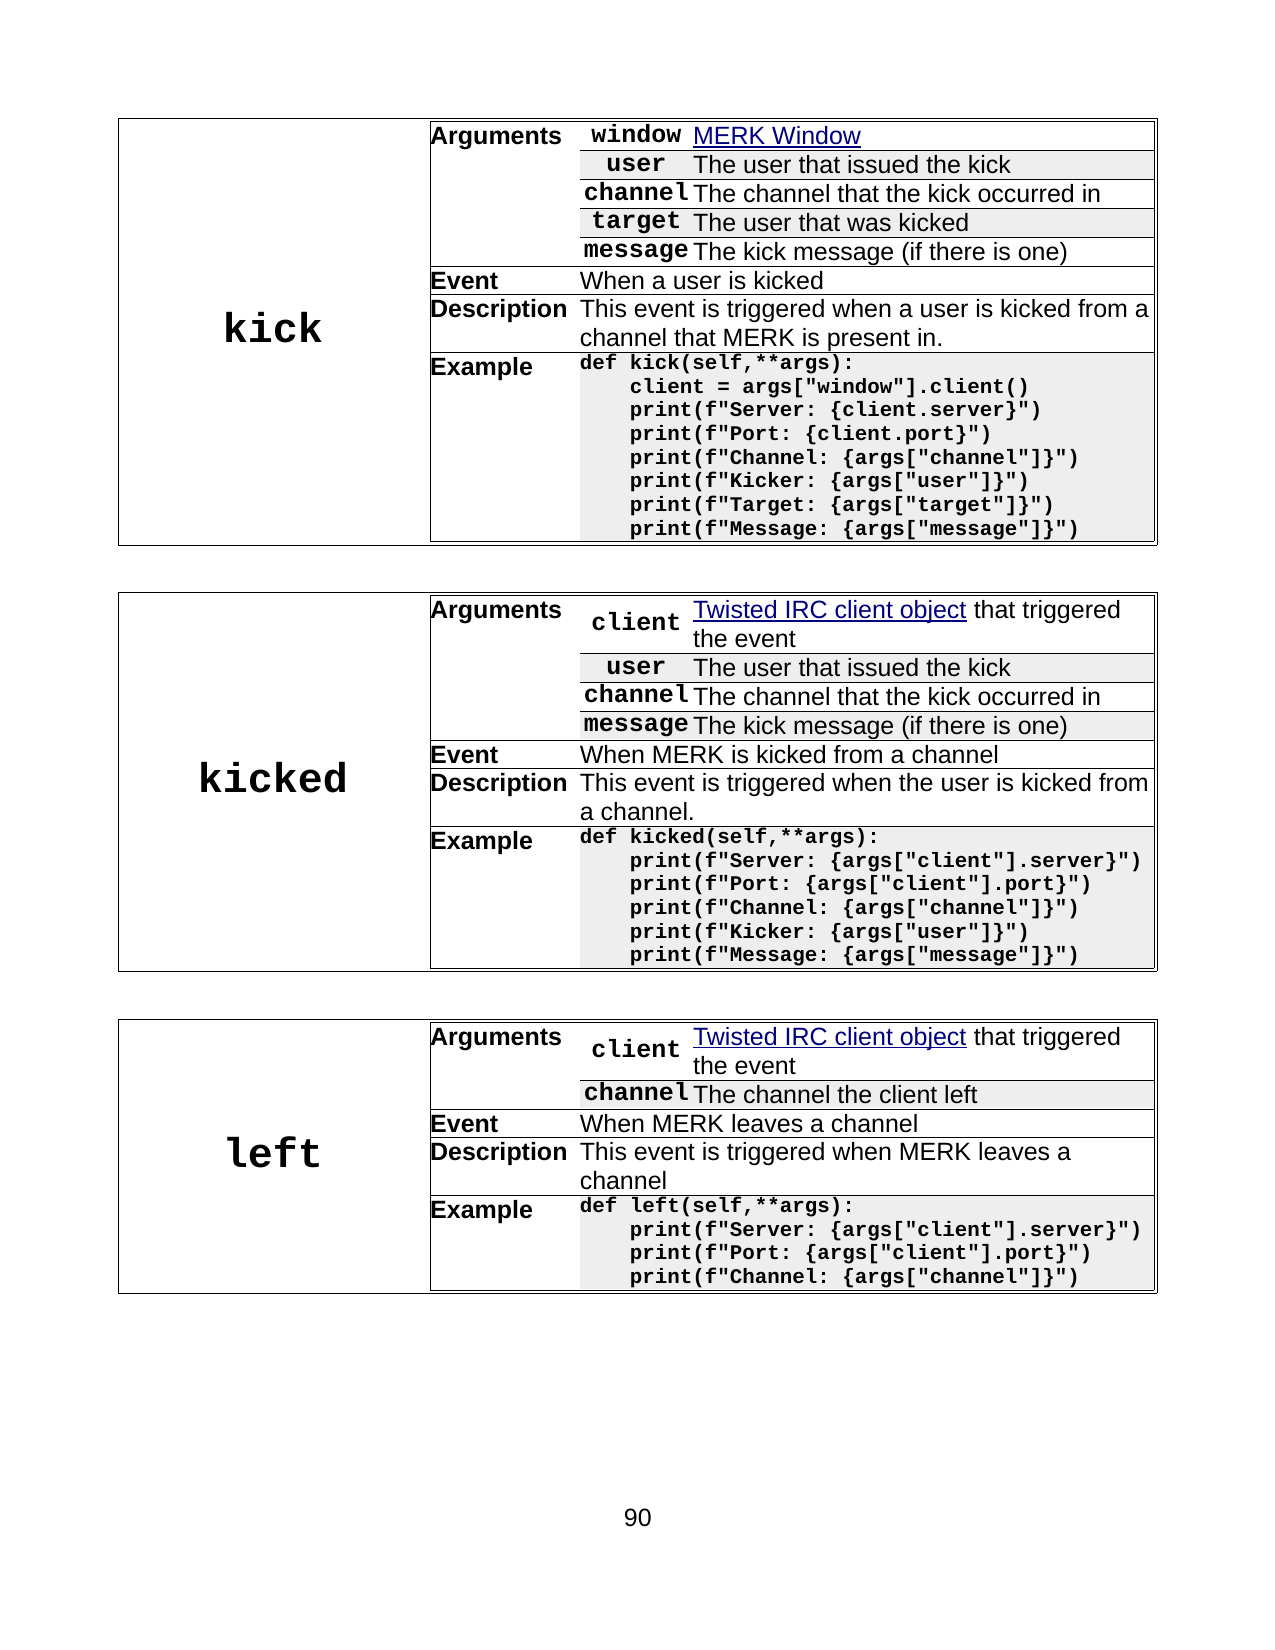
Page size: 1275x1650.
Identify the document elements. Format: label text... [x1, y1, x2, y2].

table_header MERK Window [693, 122, 1154, 150]
table_cell When a user is kicked [580, 267, 1154, 294]
table_header Twisted IRC client object that triggered the event [693, 1023, 1154, 1079]
table_cell Description [431, 1138, 579, 1195]
table_header Arguments [431, 1023, 579, 1108]
table_cell Description [431, 769, 579, 826]
table_cell The kick message (if there is one) [693, 712, 1154, 739]
table_header kicked [119, 593, 427, 971]
table_cell The channel that the kick occurred in [693, 683, 1154, 711]
table_header kick [119, 119, 427, 544]
table_cell When MERK leaves a channel [580, 1110, 1154, 1137]
table_cell The user that was kicked [693, 209, 1154, 237]
table_cell def kicked(self,**args): print(f"Server: {args["client"].server}") print(f"Port: {args["client"].port}") print(f"Channel: {args["channel"]}") print(f"Kicker: {args["user"]}") print(f"Message: {args["message"]}") [580, 827, 1154, 968]
table_cell Event [431, 741, 579, 768]
table_cell channel [580, 180, 693, 208]
table_cell The channel the client left [693, 1081, 1154, 1108]
table_header window [580, 122, 693, 150]
table_cell user [580, 151, 693, 179]
table_cell channel [580, 1081, 693, 1108]
table_cell channel [580, 683, 693, 711]
table_header [427, 1020, 1157, 1293]
table_cell Event [431, 267, 579, 294]
table_cell def kick(self,**args): client = args["window"].client() print(f"Server: {client.server}") print(f"Port: {client.port}") print(f"Channel: {args["channel"]}") print(f"Kicker: {args["user"]}") print(f"Target: {args["target"]}") print(f"Message: {args["message"]}") [580, 353, 1154, 541]
table_cell This event is triggered when a user is kicked from a channel that MERK is present in. [580, 295, 1154, 352]
table_cell Event [431, 1110, 579, 1137]
table_cell target [580, 209, 693, 237]
table_header Arguments [431, 122, 579, 266]
table_cell Example [431, 827, 579, 968]
table_header [427, 119, 1157, 544]
table_cell Example [431, 1196, 579, 1289]
table_header Twisted IRC client object that triggered the event [693, 596, 1154, 653]
table_cell The channel that the kick occurred in [693, 180, 1154, 208]
table_header [427, 593, 1157, 971]
table_cell Description [431, 295, 579, 352]
table_cell message [580, 712, 693, 739]
table_header client [580, 596, 693, 653]
table_cell This event is triggered when the user is kicked from a channel. [580, 769, 1154, 826]
table_header left [119, 1020, 427, 1293]
table_cell The kick message (if there is one) [693, 238, 1154, 266]
table_header Arguments [431, 596, 579, 739]
table_cell message [580, 238, 693, 266]
table_cell The user that issued the kick [693, 151, 1154, 179]
table_header client [580, 1023, 693, 1079]
table_cell The user that issued the kick [693, 654, 1154, 682]
table_cell When MERK is kicked from a channel [580, 741, 1154, 768]
table_cell def left(self,**args): print(f"Server: {args["client"].server}") print(f"Port: {args["client"].port}") print(f"Channel: {args["channel"]}") [580, 1196, 1154, 1289]
table_cell This event is triggered when MERK leaves a channel [580, 1138, 1154, 1195]
table_cell Example [431, 353, 579, 541]
table_cell user [580, 654, 693, 682]
